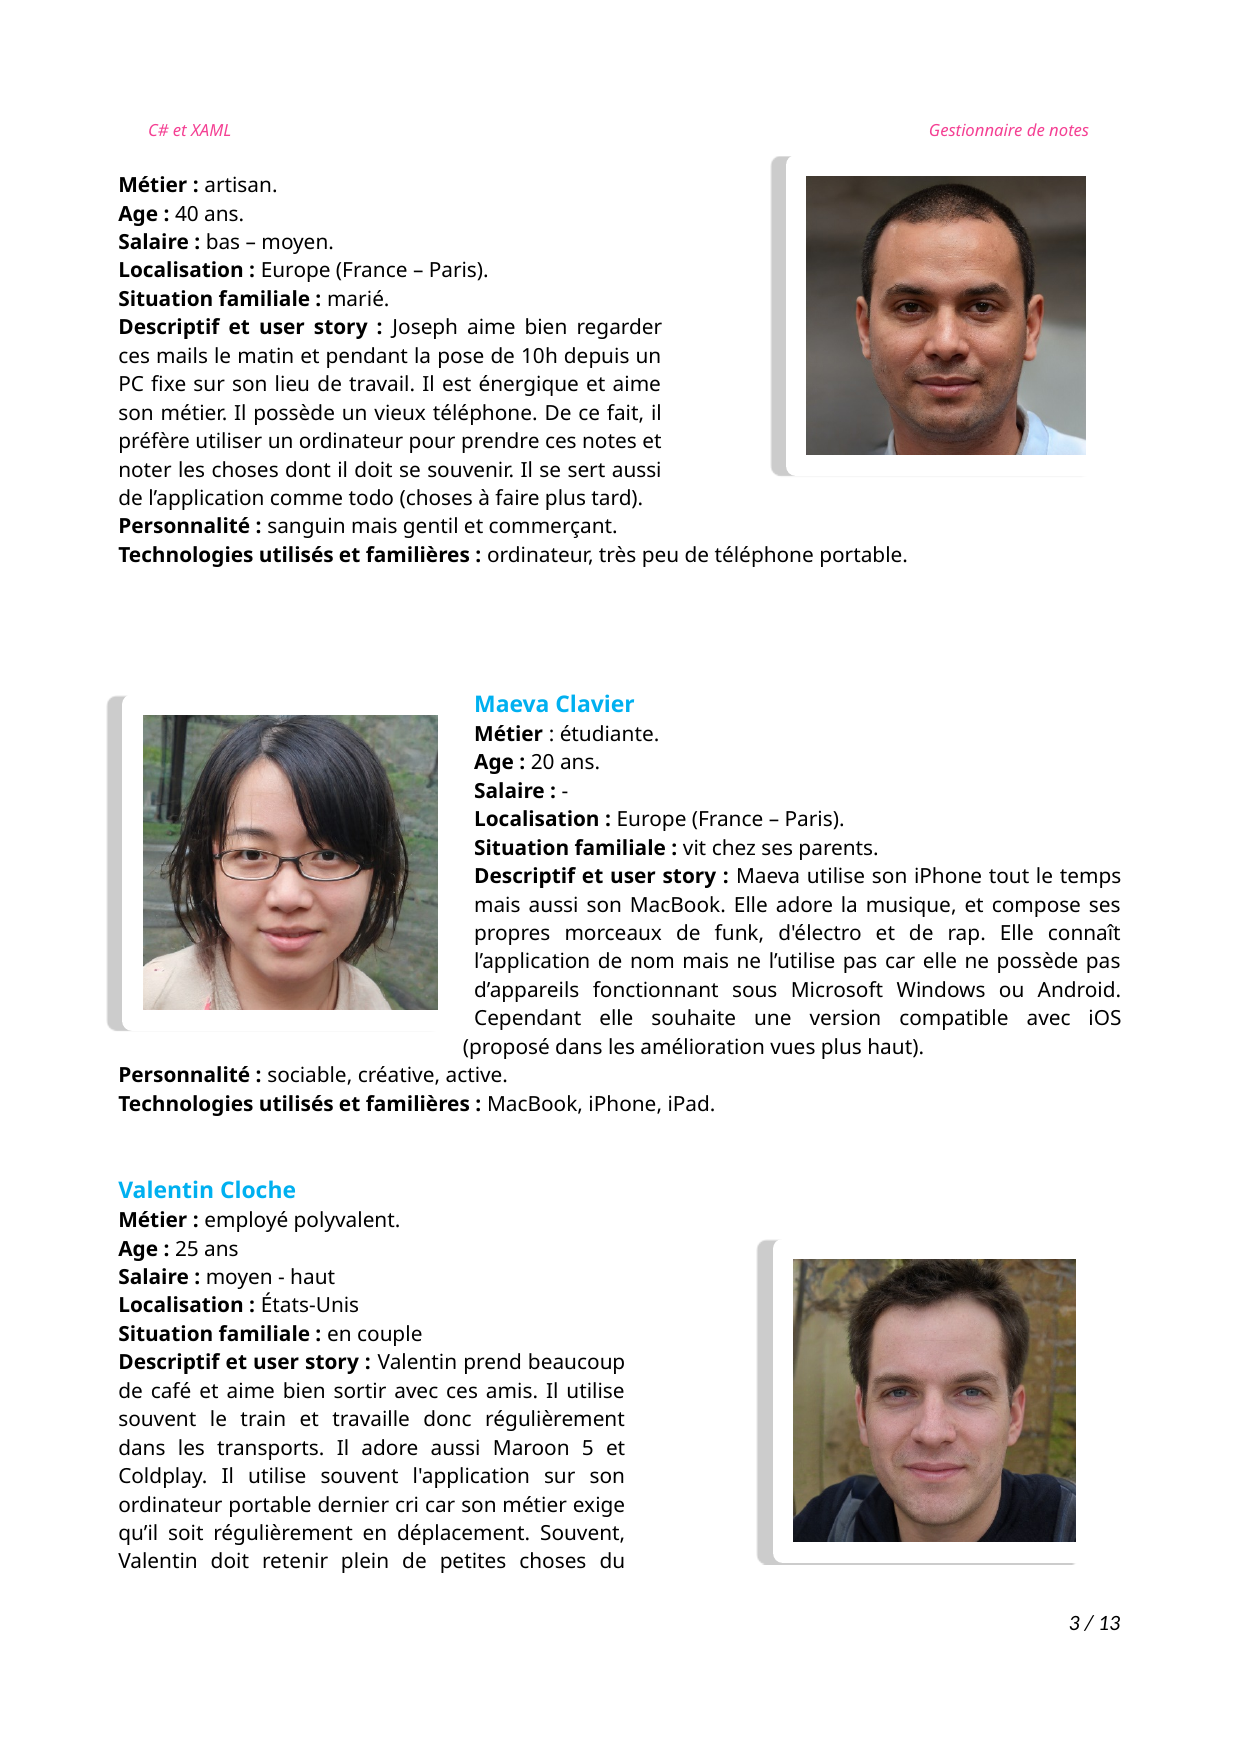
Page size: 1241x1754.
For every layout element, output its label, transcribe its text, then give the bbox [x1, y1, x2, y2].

text Métier : étudiante. [459, 719, 1122, 747]
text Valentin Cloche [118, 1174, 1122, 1205]
text Salaire : moyen - haut [118, 1262, 756, 1291]
text Localisation : Europe (France – Paris). [118, 256, 770, 284]
text Maeva Clavier [118, 688, 1122, 719]
text Technologies utilisés et familières : MacBook, iPhone, iPad. [118, 1089, 1122, 1117]
text Localisation : États-Unis [118, 1291, 756, 1319]
text Situation familiale : en couple [118, 1319, 756, 1347]
picture [806, 176, 1086, 455]
text Situation familiale : marié. [118, 284, 770, 312]
text [1107, 170, 1122, 199]
text Descriptif et user story : Maeva utilise son iPhone tout le temps mais aussi son MacBook. Elle adore la musique, et compose ses propres morceaux de funk, d'électro et de rap. Elle connaît l’application de nom mais ne l’utilise pas car elle ne possède pas d’appareils fonctionnant sous Microsoft Windows ou Android. Cependant elle souhaite une version compatible avec iOS (proposé dans les amélioration vues plus haut). [118, 861, 1122, 1060]
text [1097, 1291, 1122, 1319]
text Technologies utilisés et familières : ordinateur, très peu de téléphone portable. [118, 540, 1122, 568]
text Descriptif et user story : Valentin prend beaucoup de café et aime bien sortir avec ces amis. Il utilise souvent le train et travaille donc régulièrement dans les transports. Il adore aussi Maroon 5 et Coldplay. Il utilise souvent l'application sur son ordinateur portable dernier cri car son métier exige qu’il soit régulièrement en déplacement. Souvent, Valentin doit retenir plein de petites choses du [118, 1347, 1122, 1575]
text Métier : employé polyvalent. [118, 1205, 1122, 1234]
text Salaire : - [459, 776, 1122, 804]
text Personnalité : sanguin mais gentil et commerçant. [118, 512, 1122, 540]
text [1097, 1319, 1122, 1347]
text Age : 20 ans. [459, 747, 1122, 776]
text Personnalité : sociable, créative, active. [118, 1060, 1122, 1089]
picture [143, 715, 438, 1010]
text Salaire : bas – moyen. [118, 227, 770, 256]
text [1097, 1262, 1122, 1291]
picture [793, 1259, 1076, 1542]
text Métier : artisan. [118, 170, 770, 199]
text Situation familiale : vit chez ses parents. [459, 833, 1122, 861]
text Age : 25 ans [118, 1234, 1122, 1262]
text Descriptif et user story : Joseph aime bien regarder ces mails le matin et pendant la pose de 10h depuis un PC fixe sur son lieu de travail. Il est énergique et aime son métier. Il possède un vieux téléphone. De ce fait, il préfère utiliser un ordinateur pour prendre ces notes et noter les choses dont il doit se souvenir. Il se sert aussi de l’application comme todo (choses à faire plus tard). [118, 312, 1122, 512]
text Localisation : Europe (France – Paris). [459, 804, 1122, 833]
text [1107, 199, 1122, 227]
text Age : 40 ans. [118, 199, 770, 227]
